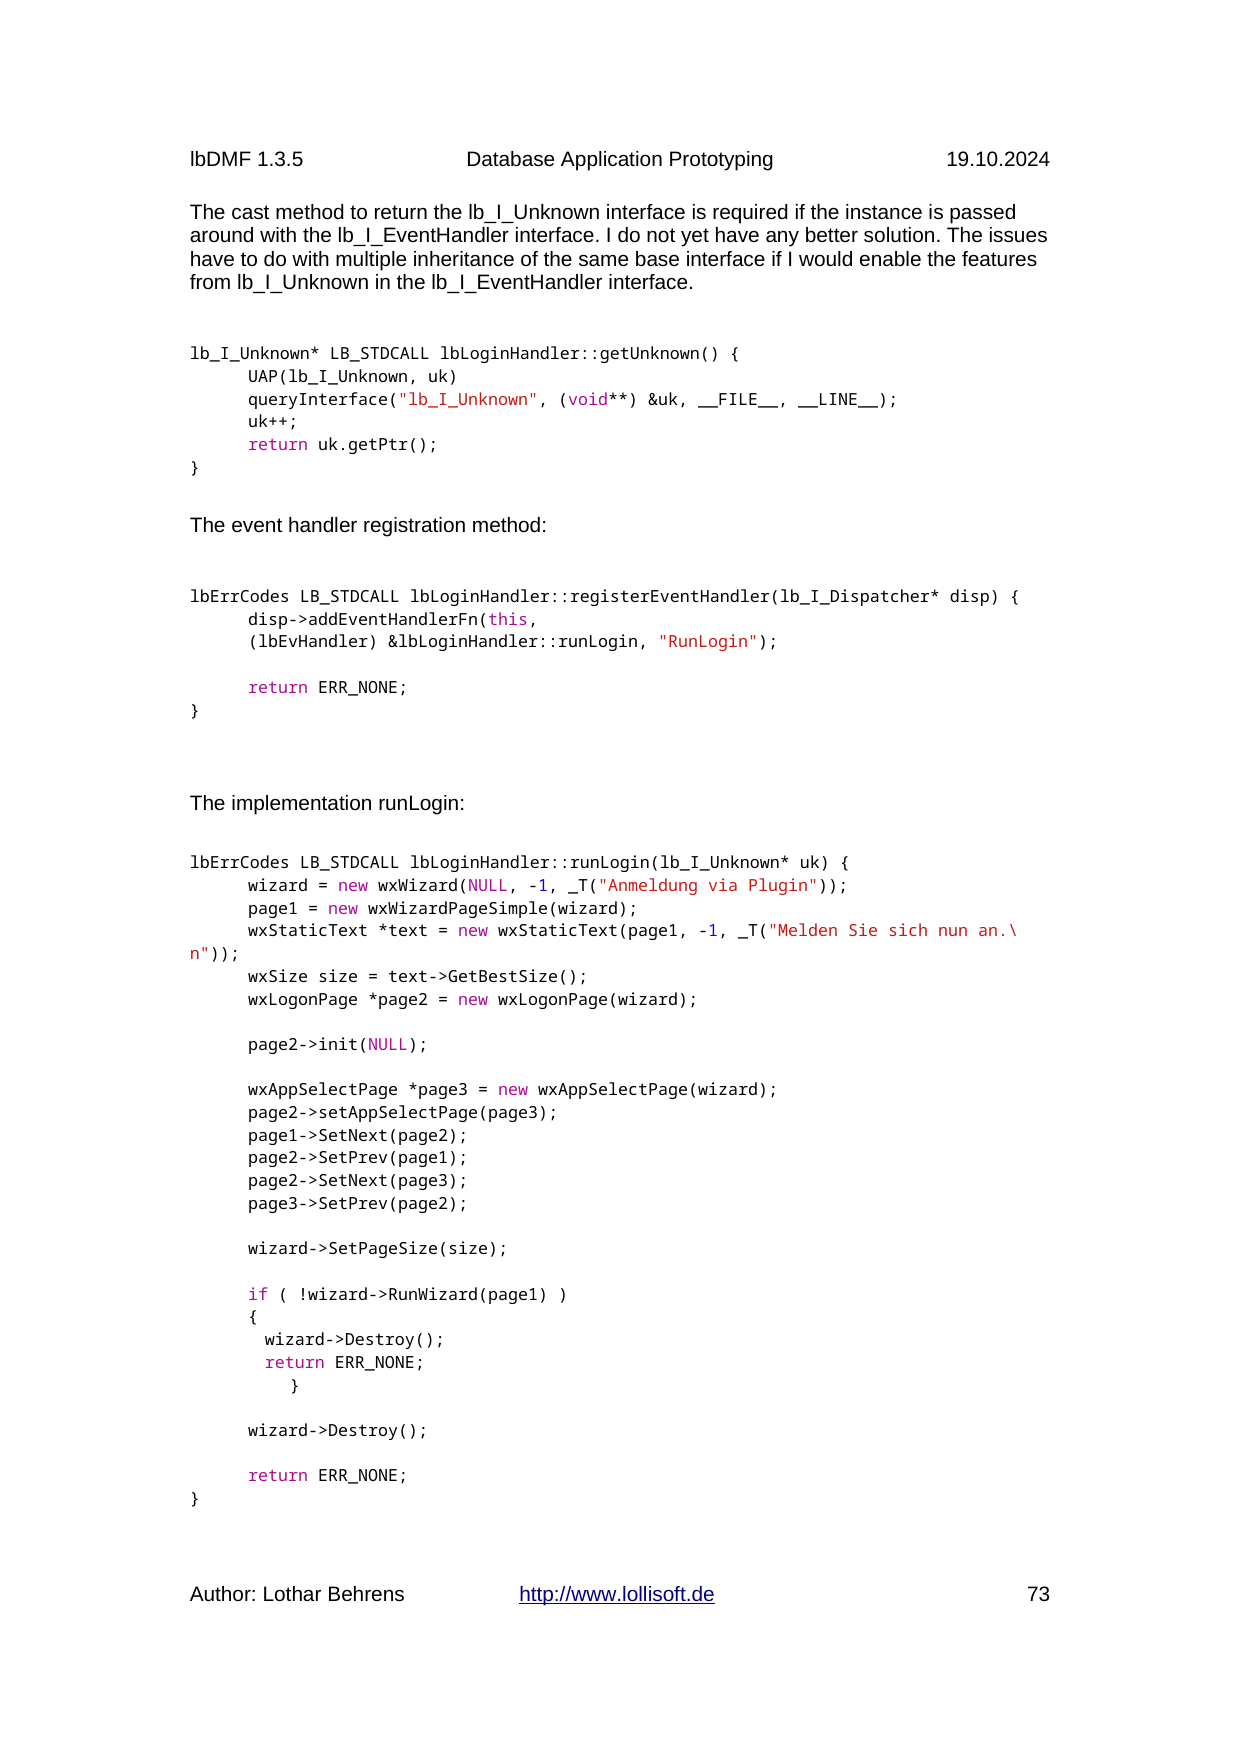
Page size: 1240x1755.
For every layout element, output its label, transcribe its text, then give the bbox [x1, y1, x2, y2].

text return uk.getPtr(); [189, 433, 1050, 455]
text return ERR_NONE; [189, 676, 1050, 698]
text } [189, 1373, 1050, 1396]
text page2->SetNext(page3); [189, 1169, 1050, 1191]
text wizard = new wxWizard(NULL, -1, _T("Anmeldung via Plugin")); [189, 873, 1050, 896]
text page1 = new wxWizardPageSimple(wizard); [189, 896, 1050, 919]
text return ERR_NONE; [189, 1350, 1050, 1373]
text } [189, 455, 1050, 478]
text The implementation runLogin: [189, 792, 1050, 815]
text disp->addEventHandlerFn(this, [189, 607, 1050, 630]
text lb_I_Unknown* LB_STDCALL lbLoginHandler::getUnknown() { [189, 342, 1050, 364]
text wxAppSelectPage *page3 = new wxAppSelectPage(wizard); [189, 1078, 1050, 1101]
text } [189, 1487, 1050, 1509]
text lbErrCodes LB_STDCALL lbLoginHandler::runLogin(lb_I_Unknown* uk) { [189, 851, 1050, 873]
text page2->init(NULL); [189, 1032, 1050, 1055]
text wizard->Destroy(); [189, 1418, 1050, 1441]
text return ERR_NONE; [189, 1464, 1050, 1487]
text wizard->Destroy(); [189, 1328, 1050, 1350]
text lbErrCodes LB_STDCALL lbLoginHandler::registerEventHandler(lb_I_Dispatcher* disp) { [189, 585, 1050, 607]
text { [189, 1305, 1050, 1328]
text queryInterface("lb_I_Unknown", (void**) &uk, __FILE__, __LINE__); [189, 387, 1050, 410]
text The cast method to return the lb_I_Unknown interface is required if the instance is passed around with the lb_I_EventHandler interface. I do not yet have any better solution. The issues have to do with multiple inheritance of the same base interface if I would enable the features from lb_I_Unknown in the lb_I_EventHandler interface. [189, 201, 1050, 293]
text wizard->SetPageSize(size); [189, 1237, 1050, 1259]
text if ( !wizard->RunWizard(page1) ) [189, 1282, 1050, 1305]
text The event handler registration method: [189, 513, 1050, 536]
text UAP(lb_I_Unknown, uk) [189, 364, 1050, 387]
text page2->setAppSelectPage(page3); [189, 1101, 1050, 1123]
text page3->SetPrev(page2); [189, 1191, 1050, 1214]
text page2->SetPrev(page1); [189, 1146, 1050, 1169]
text wxLogonPage *page2 = new wxLogonPage(wizard); [189, 987, 1050, 1010]
text uk++; [189, 410, 1050, 433]
text page1->SetNext(page2); [189, 1123, 1050, 1146]
text (lbEvHandler) &lbLoginHandler::runLogin, "RunLogin"); [189, 630, 1050, 653]
text } [189, 698, 1050, 721]
text wxStaticText *text = new wxStaticText(page1, -1, _T("Melden Sie sich nun an.\n")); [189, 919, 1050, 964]
text wxSize size = text->GetBestSize(); [189, 964, 1050, 987]
